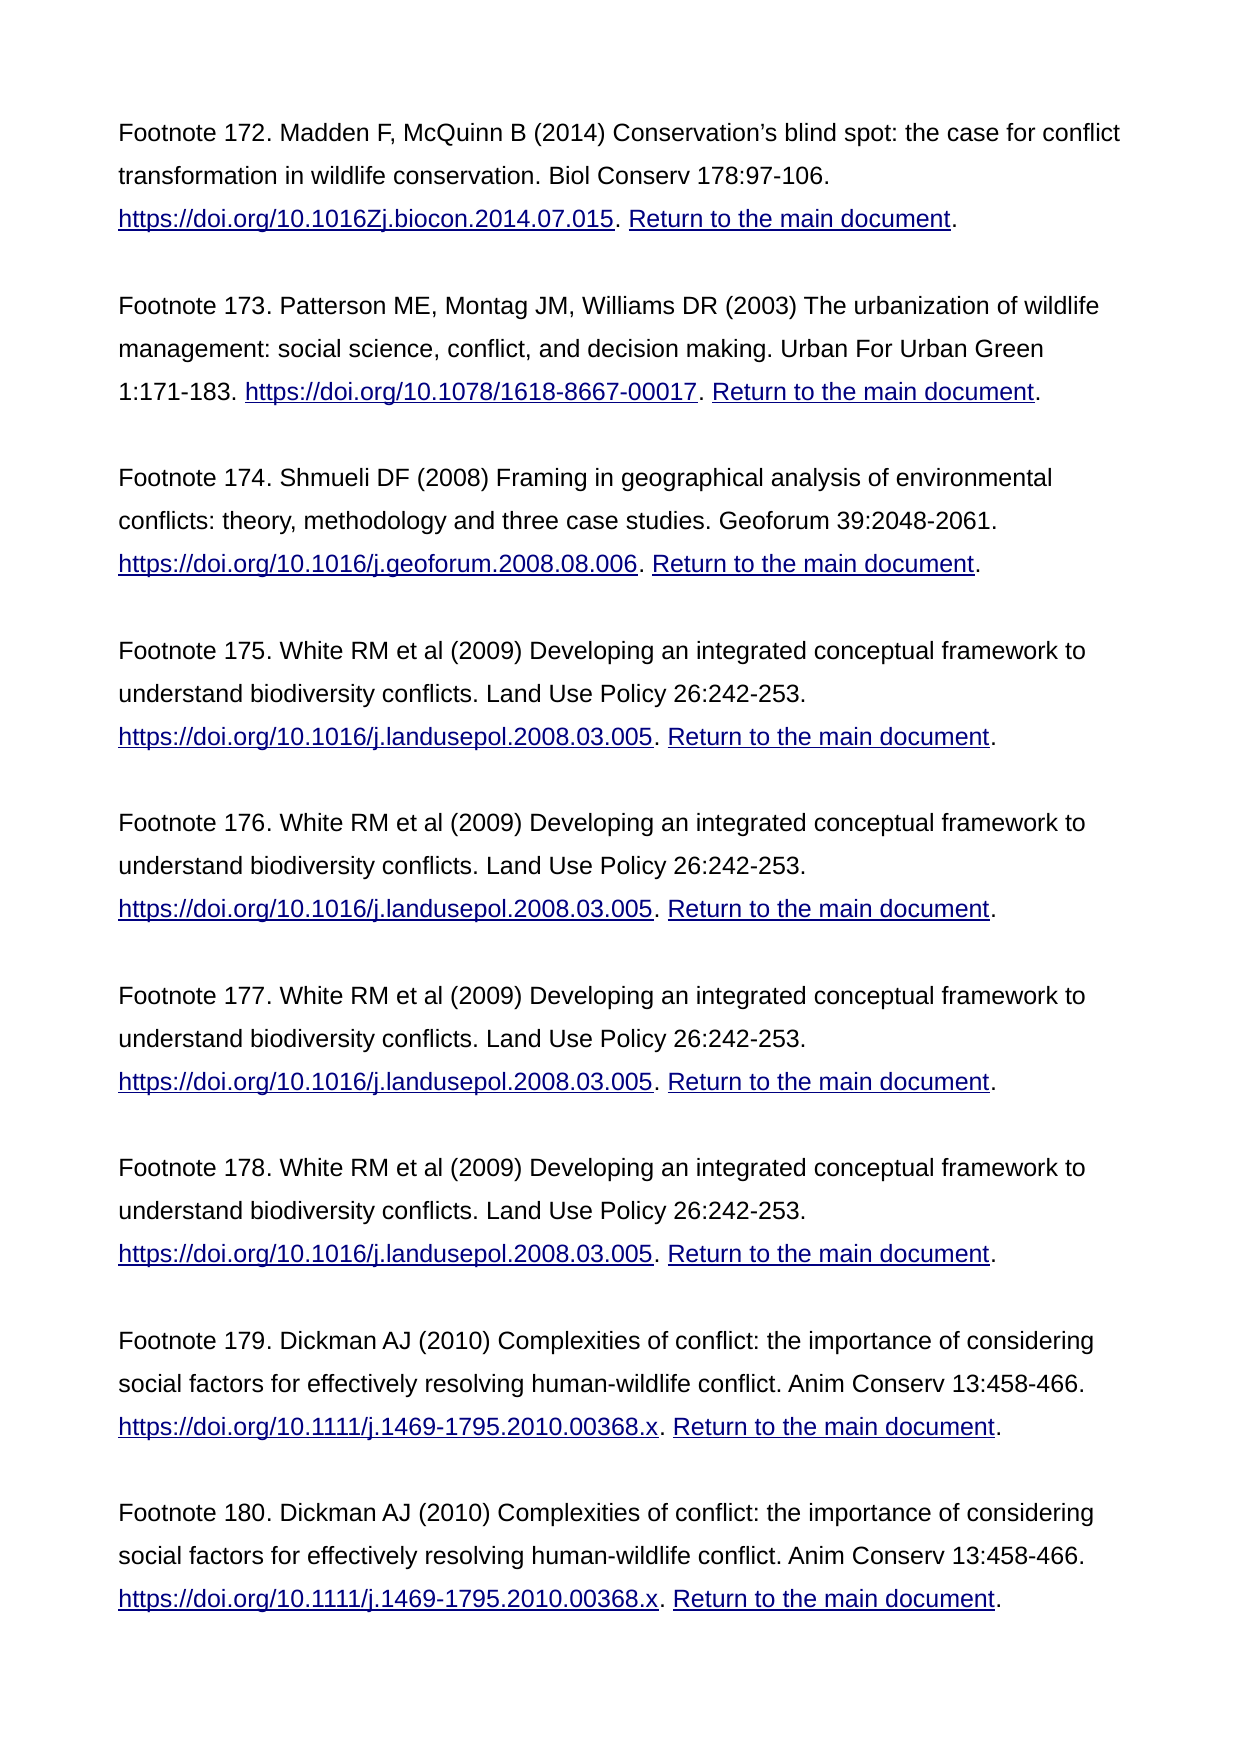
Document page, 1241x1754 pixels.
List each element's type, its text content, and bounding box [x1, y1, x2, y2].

text Footnote 176. White RM et al (2009) Developing an integrated conceptual framework to understand biodiversity conflicts. Land Use Policy 26:242-253. https://doi.org/10.1016/j.landusepol.2008.03.005. Return to the main document. [118, 808, 1122, 923]
text Footnote 177. White RM et al (2009) Developing an integrated conceptual framework to understand biodiversity conflicts. Land Use Policy 26:242-253. https://doi.org/10.1016/j.landusepol.2008.03.005. Return to the main document. [118, 981, 1122, 1096]
text Footnote 172. Madden F, McQuinn B (2014) Conservation’s blind spot: the case for conflict transformation in wildlife conservation. Biol Conserv 178:97-106. https://doi.org/10.1016Zj.biocon.2014.07.015. Return to the main document. [118, 118, 1122, 233]
text Footnote 173. Patterson ME, Montag JM, Williams DR (2003) The urbanization of wildlife management: social science, conflict, and decision making. Urban For Urban Green 1:171-183. https://doi.org/10.1078/1618-8667-00017. Return to the main document. [118, 291, 1122, 406]
text Footnote 175. White RM et al (2009) Developing an integrated conceptual framework to understand biodiversity conflicts. Land Use Policy 26:242-253. https://doi.org/10.1016/j.landusepol.2008.03.005. Return to the main document. [118, 636, 1122, 751]
text Footnote 178. White RM et al (2009) Developing an integrated conceptual framework to understand biodiversity conflicts. Land Use Policy 26:242-253. https://doi.org/10.1016/j.landusepol.2008.03.005. Return to the main document. [118, 1153, 1122, 1268]
text Footnote 179. Dickman AJ (2010) Complexities of conflict: the importance of considering social factors for effectively resolving human-wildlife conflict. Anim Conserv 13:458-466. https://doi.org/10.1111/j.1469-1795.2010.00368.x. Return to the main document. [118, 1326, 1122, 1441]
text Footnote 180. Dickman AJ (2010) Complexities of conflict: the importance of considering social factors for effectively resolving human-wildlife conflict. Anim Conserv 13:458-466. https://doi.org/10.1111/j.1469-1795.2010.00368.x. Return to the main document. [118, 1498, 1122, 1613]
text Footnote 174. Shmueli DF (2008) Framing in geographical analysis of environmental conflicts: theory, methodology and three case studies. Geoforum 39:2048-2061. https://doi.org/10.1016/j.geoforum.2008.08.006. Return to the main document. [118, 463, 1122, 578]
